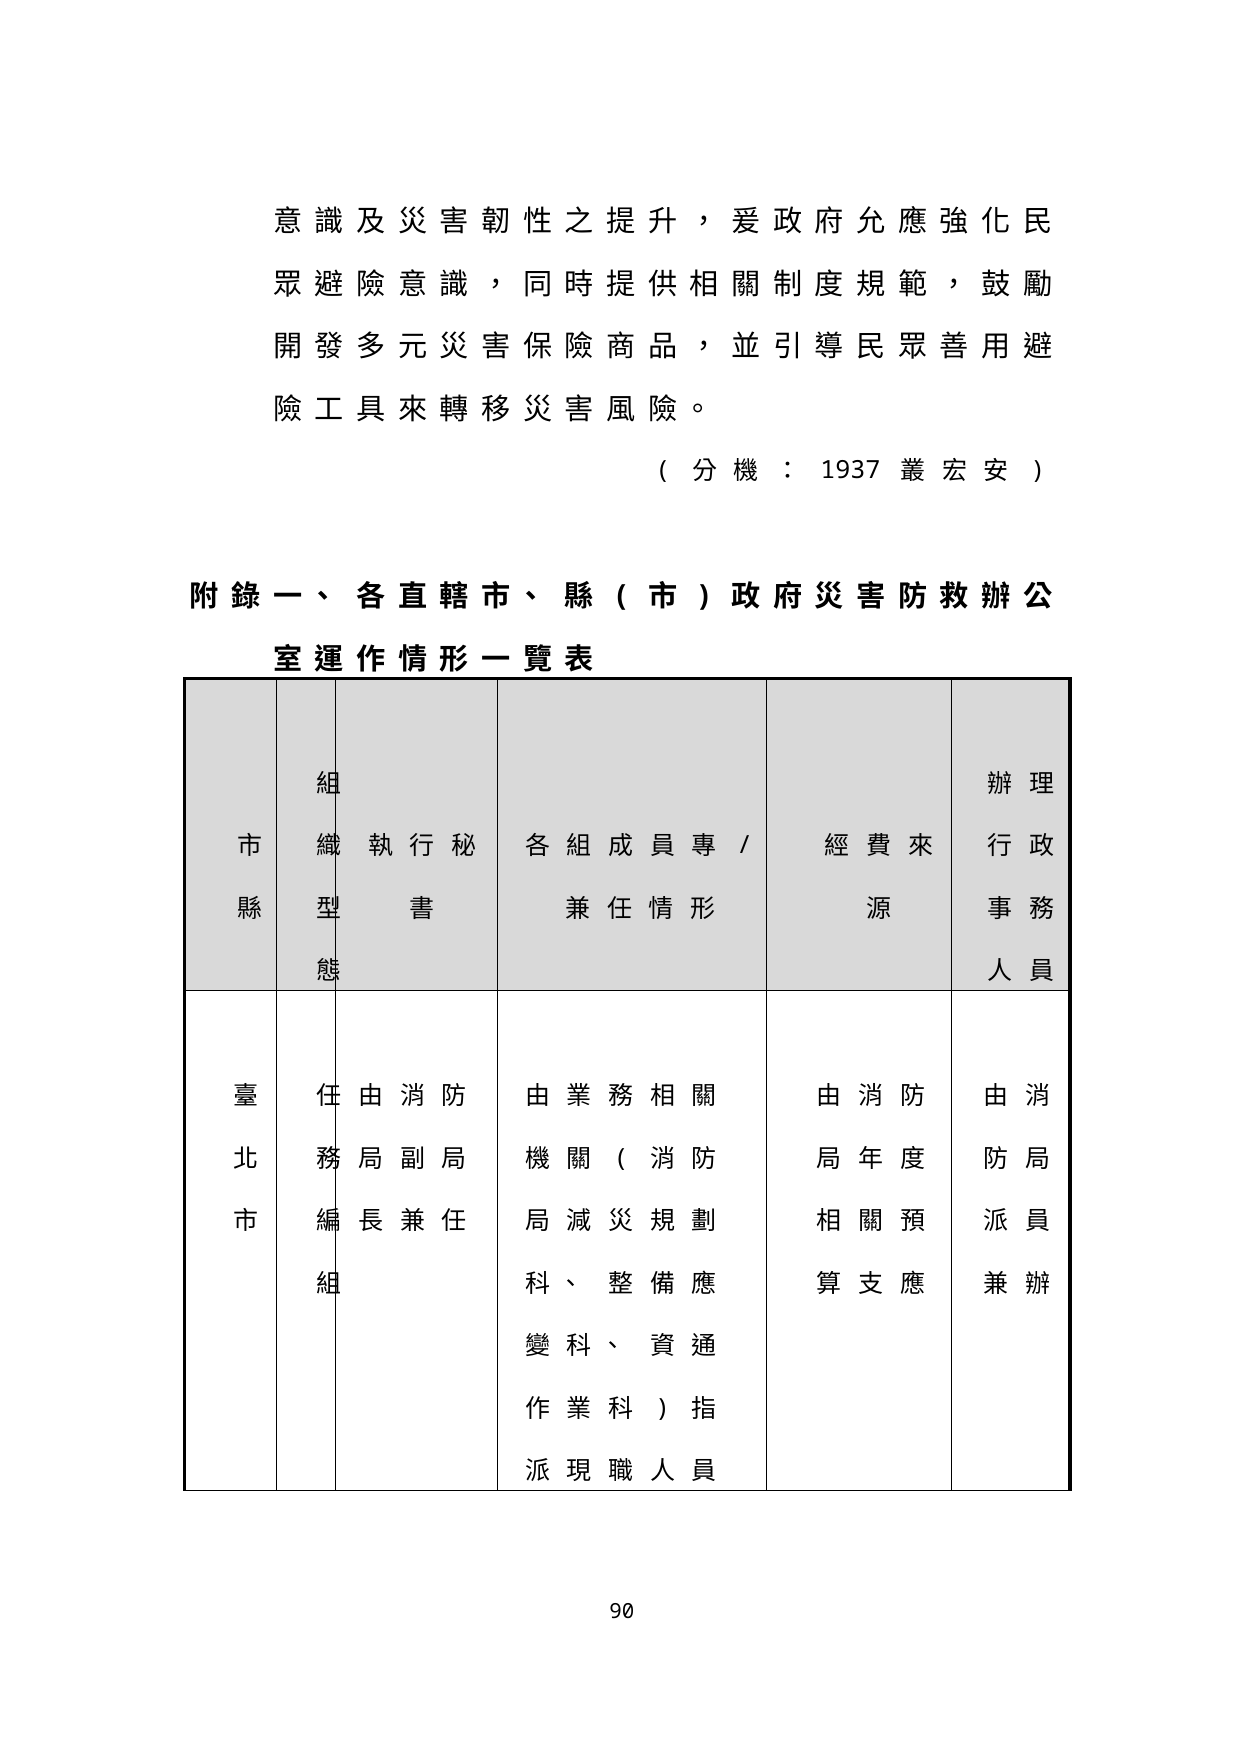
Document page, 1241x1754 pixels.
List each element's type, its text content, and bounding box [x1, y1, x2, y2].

text 意識及災害韌性之提升，爰政府允應強化民眾避險意識，同時提供相關制度規範，鼓勵開發多元災害保險商品，並引導民眾善用避險工具來轉移災害風險。 [242, 177, 1058, 427]
table_cell 由消防局年度相關預算支應 [767, 991, 951, 1490]
table_header 執行秘書 [336, 680, 497, 990]
table_cell 由消防局派員兼辦 [952, 991, 1068, 1490]
text (分機：1937叢宏安) [183, 427, 1058, 490]
table_header 辦理行政事務人員 [952, 680, 1068, 990]
table_header 組織型態 [277, 680, 335, 990]
table_header 市縣 [186, 680, 276, 990]
table_header 經費來源 [767, 680, 951, 990]
table_cell 由消防局副局長兼任 [336, 991, 497, 1490]
table_cell 任務編組 [277, 991, 335, 1490]
table_cell 由業務相關機關(消防局減災規劃科、整備應變科、資通作業科)指派現職人員 [498, 991, 766, 1490]
text 附錄一、各直轄市、縣(市)政府災害防救辦公室運作情形一覽表 [183, 552, 1058, 677]
table_header 各組成員專/兼任情形 [498, 680, 766, 990]
table_cell 臺北市 [186, 991, 276, 1490]
